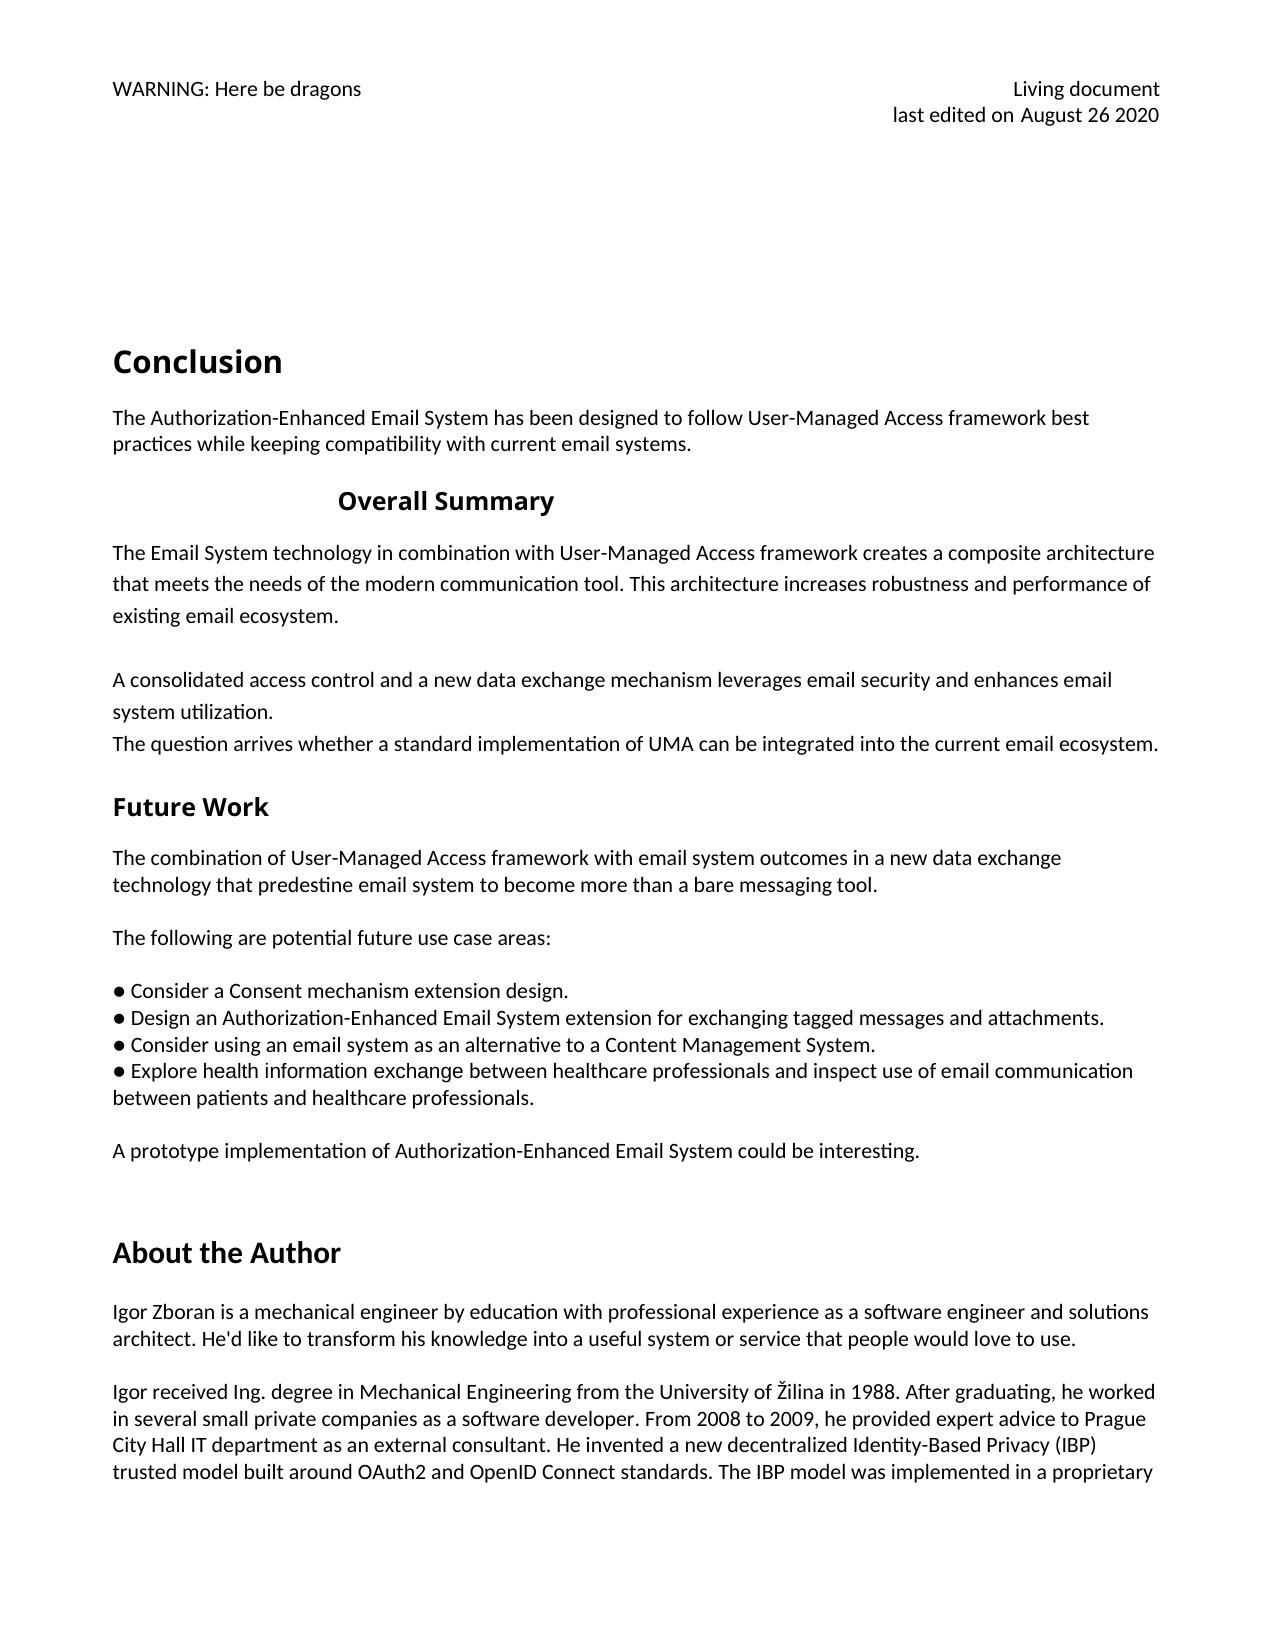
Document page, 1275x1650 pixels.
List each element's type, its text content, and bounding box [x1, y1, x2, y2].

text Igor Zboran is a mechanical engineer by education with professional experience as a software engineer and solutions architect. He'd like to transform his knowledge into a useful system or service that people would love to use. [112, 1298, 1162, 1351]
text Conclusion [112, 340, 1162, 383]
text Future Work [112, 789, 1162, 823]
text The question arrives whether a standard implementation of UMA can be integrated into the current email ecosystem. [112, 731, 1162, 757]
text A prototype implementation of Authorization-Enhanced Email System could be interesting. [112, 1137, 1162, 1164]
text The combination of User-Managed Access framework with email system outcomes in a new data exchange technology that predestine email system to become more than a bare messaging tool. [112, 844, 1162, 897]
text Overall Summary [112, 484, 1162, 518]
text A consolidated access control and a new data exchange mechanism leverages email security and enhances email system utilization. [112, 667, 1162, 725]
text ● Explore health information exchange between healthcare professionals and inspect use of email communication between patients and healthcare professionals. [112, 1057, 1162, 1111]
text ● Consider a Consent mechanism extension design. [112, 977, 1162, 1004]
text The Email System technology in combination with User-Managed Access framework creates a composite architecture that meets the needs of the modern communication tool. This architecture increases robustness and performance of existing email ecosystem. [112, 539, 1162, 629]
text The following are potential future use case areas: [112, 924, 1162, 951]
text ● Consider using an email system as an alternative to a Content Management System. [112, 1031, 1162, 1057]
text ● Design an Authorization-Enhanced Email System extension for exchanging tagged messages and attachments. [112, 1004, 1162, 1031]
text About the Author [112, 1233, 1162, 1271]
text The Authorization-Enhanced Email System has been designed to follow User-Managed Access framework best practices while keeping compatibility with current email systems. [112, 404, 1162, 457]
text Igor received Ing. degree in Mechanical Engineering from the University of Žilina in 1988. After graduating, he worked in several small private companies as a software developer. From 2008 to 2009, he provided expert advice to Prague City Hall IT department as an external consultant. He invented a new decentralized Identity-Based Privacy (IBP) trusted model built around OAuth2 and OpenID Connect standards. The IBP model was implemented in a proprietary [112, 1378, 1162, 1485]
